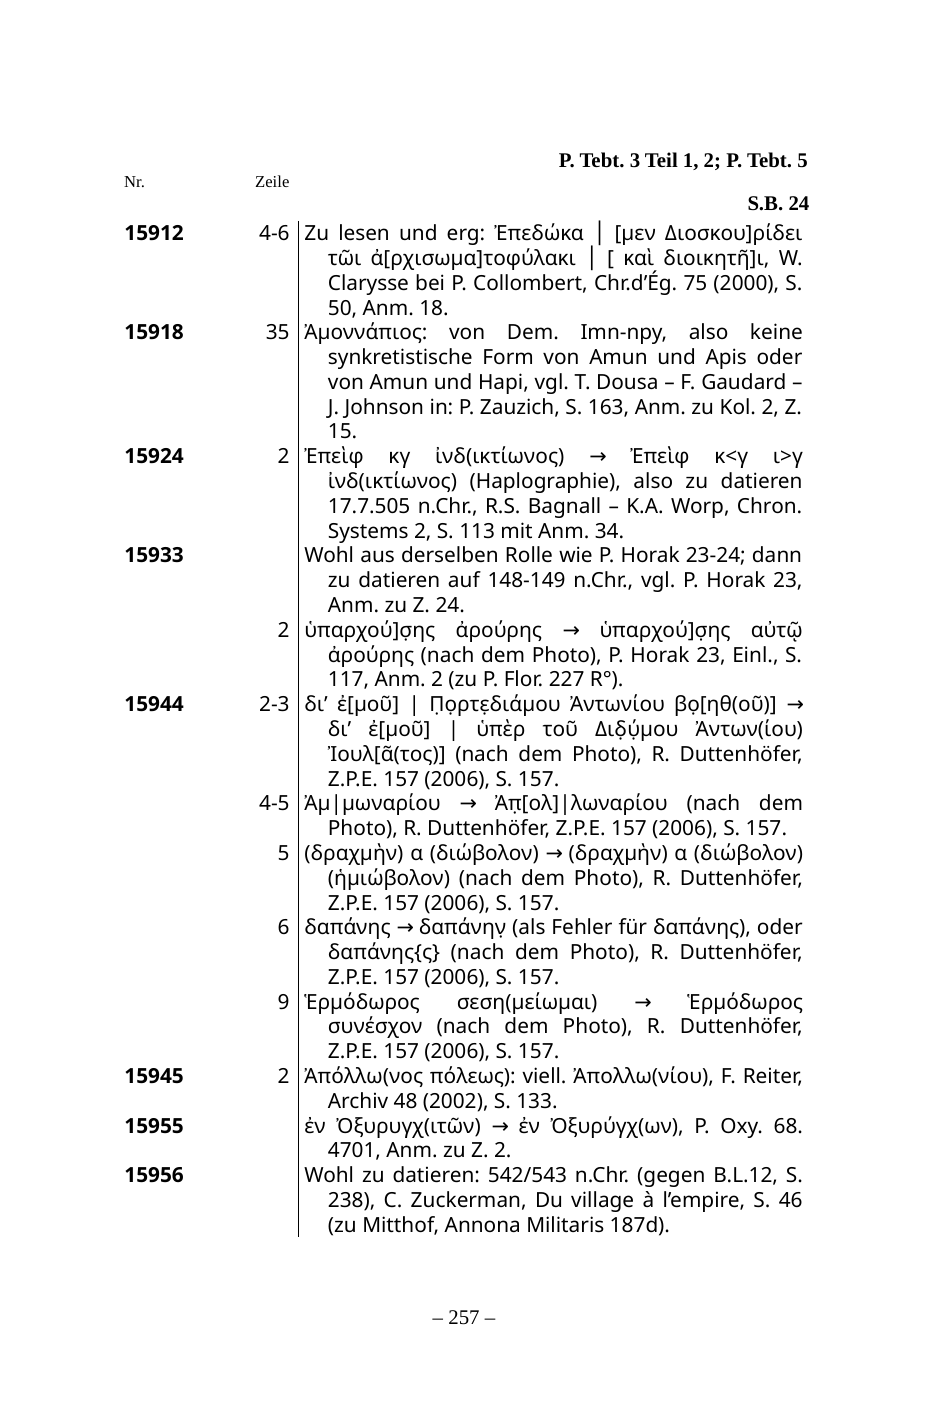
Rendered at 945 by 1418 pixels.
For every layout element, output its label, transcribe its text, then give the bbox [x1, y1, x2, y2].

table_cell 15955 [118, 1113, 207, 1163]
table_cell 2 [207, 1064, 298, 1113]
table_cell 15944 [118, 692, 207, 791]
table_cell (δραχμὴν) α (διώβολον) → (δραχμὴν) α (διώβολον) (ἡμιώβολον) (nach dem Photo), R. Duttenhöfer, Z.P.E. 157 (2006), S. 157. [299, 841, 809, 915]
table_cell 2 [207, 618, 298, 692]
table_cell 6 [207, 915, 298, 989]
table_cell 15924 [118, 444, 207, 543]
table_cell 15945 [118, 1064, 207, 1113]
table_cell ἐν Ὀξυρυγχ(ιτῶν) → ἐν Ὀξυρύγχ(ων), P. Oxy. 68. 4701, Anm. zu Z. 2. [299, 1113, 809, 1163]
table_cell Wohl aus derselben Rolle wie P. Horak 23-24; dann zu datieren auf 148-149 n.Chr., vgl. P. Horak 23, Anm. zu Z. 24. [299, 543, 809, 617]
table_cell 15918 [118, 320, 207, 444]
table_cell 2 [207, 444, 298, 543]
table_cell [118, 989, 207, 1064]
subtitle S.B. 24 [118, 191, 809, 215]
table_cell ὑπαρχού]σ̣ης ἀρούρης → ὑπαρχού]σ̣ης αὐτῷ ἀρούρης (nach dem Photo), P. Horak 23, Einl., S. 117, Anm. 2 (zu P. Flor. 227 R°). [299, 618, 809, 692]
table_cell Ἐπεὶφ κγ ἰνδ(ικτίωνος) → Ἐπεὶφ κ<γ ι>γ ἰνδ(ικτίωνος) (Haplographie), also zu datieren 17.7.505 n.Chr., R.S. Bagnall – K.A. Worp, Chron. Systems 2, S. 113 mit Anm. 34. [299, 444, 809, 543]
table_cell [118, 618, 207, 692]
table_cell 35 [207, 320, 298, 444]
table_cell Ἀμοννάπιος: von Dem. Imn-npy, also keine synkretistische Form von Amun und Apis oder von Amun und Hapi, vgl. T. Dousa – F. Gaudard – J. Johnson in: P. Zauzich, S. 163, Anm. zu Kol. 2, Z. 15. [299, 320, 809, 444]
table_cell 4-5 [207, 791, 298, 841]
table_cell Ἀμ|μωναρίου → Ἀπ̣[ολ]|λωναρίου (nach dem Photo), R. Duttenhöfer, Z.P.E. 157 (2006), S. 157. [299, 791, 809, 841]
table_cell [118, 841, 207, 915]
table_cell [118, 791, 207, 841]
table_cell 9 [207, 989, 298, 1064]
table_header Zu lesen und erg: Ἐπεδώκα │ [μεν Διοσκου]ρίδει τῶι ἀ[ρχισωμα]τοφύλακι │ [ καὶ διοικητῆ]ι, W. Clarysse bei P. Collombert, Chr.d’Ég. 75 (2000), S. 50, Anm. 18. [299, 221, 809, 320]
table_cell δαπάνης → δαπάνην̣ (als Fehler für δαπάνης), oder δαπάνης{ς} (nach dem Photo), R. Duttenhöfer, Z.P.E. 157 (2006), S. 157. [299, 915, 809, 989]
table_cell [207, 1113, 298, 1163]
table_cell Ἑρμόδωρος σεση(μείωμαι) → Ἑρμόδωρος συνέσχον (nach dem Photo), R. Duttenhöfer, Z.P.E. 157 (2006), S. 157. [299, 989, 809, 1064]
table_cell 15956 [118, 1163, 298, 1237]
table_cell 5 [207, 841, 298, 915]
table_header 15912 [118, 221, 207, 320]
table_cell διʼ ἐ[μοῦ] | Π̣ο̣ρτε̣διάμου Ἀντωνίου βο̣[ηθ(οῦ)] → διʼ ἐ[μοῦ] | ὑπὲρ τοῦ Διδ̣ύ̣μου Ἀντων(ίου) Ἰουλ[ᾶ(τος)] (nach dem Photo), R. Duttenhöfer, Z.P.E. 157 (2006), S. 157. [299, 692, 809, 791]
table_header 4-6 [207, 221, 298, 320]
table_cell 2-3 [207, 692, 298, 791]
table_cell Ἀπόλλω(νος πόλεως): viell. Ἀπολλω(νίου), F. Reiter, Archiv 48 (2002), S. 133. [299, 1064, 809, 1113]
table_cell [118, 915, 207, 989]
table_cell 15933 [118, 543, 298, 617]
table_cell Wohl zu datieren: 542/543 n.Chr. (gegen B.L.12, S. 238), C. Zuckerman, Du village à l’empire, S. 46 (zu Mitthof, Annona Militaris 187d). [299, 1163, 809, 1237]
